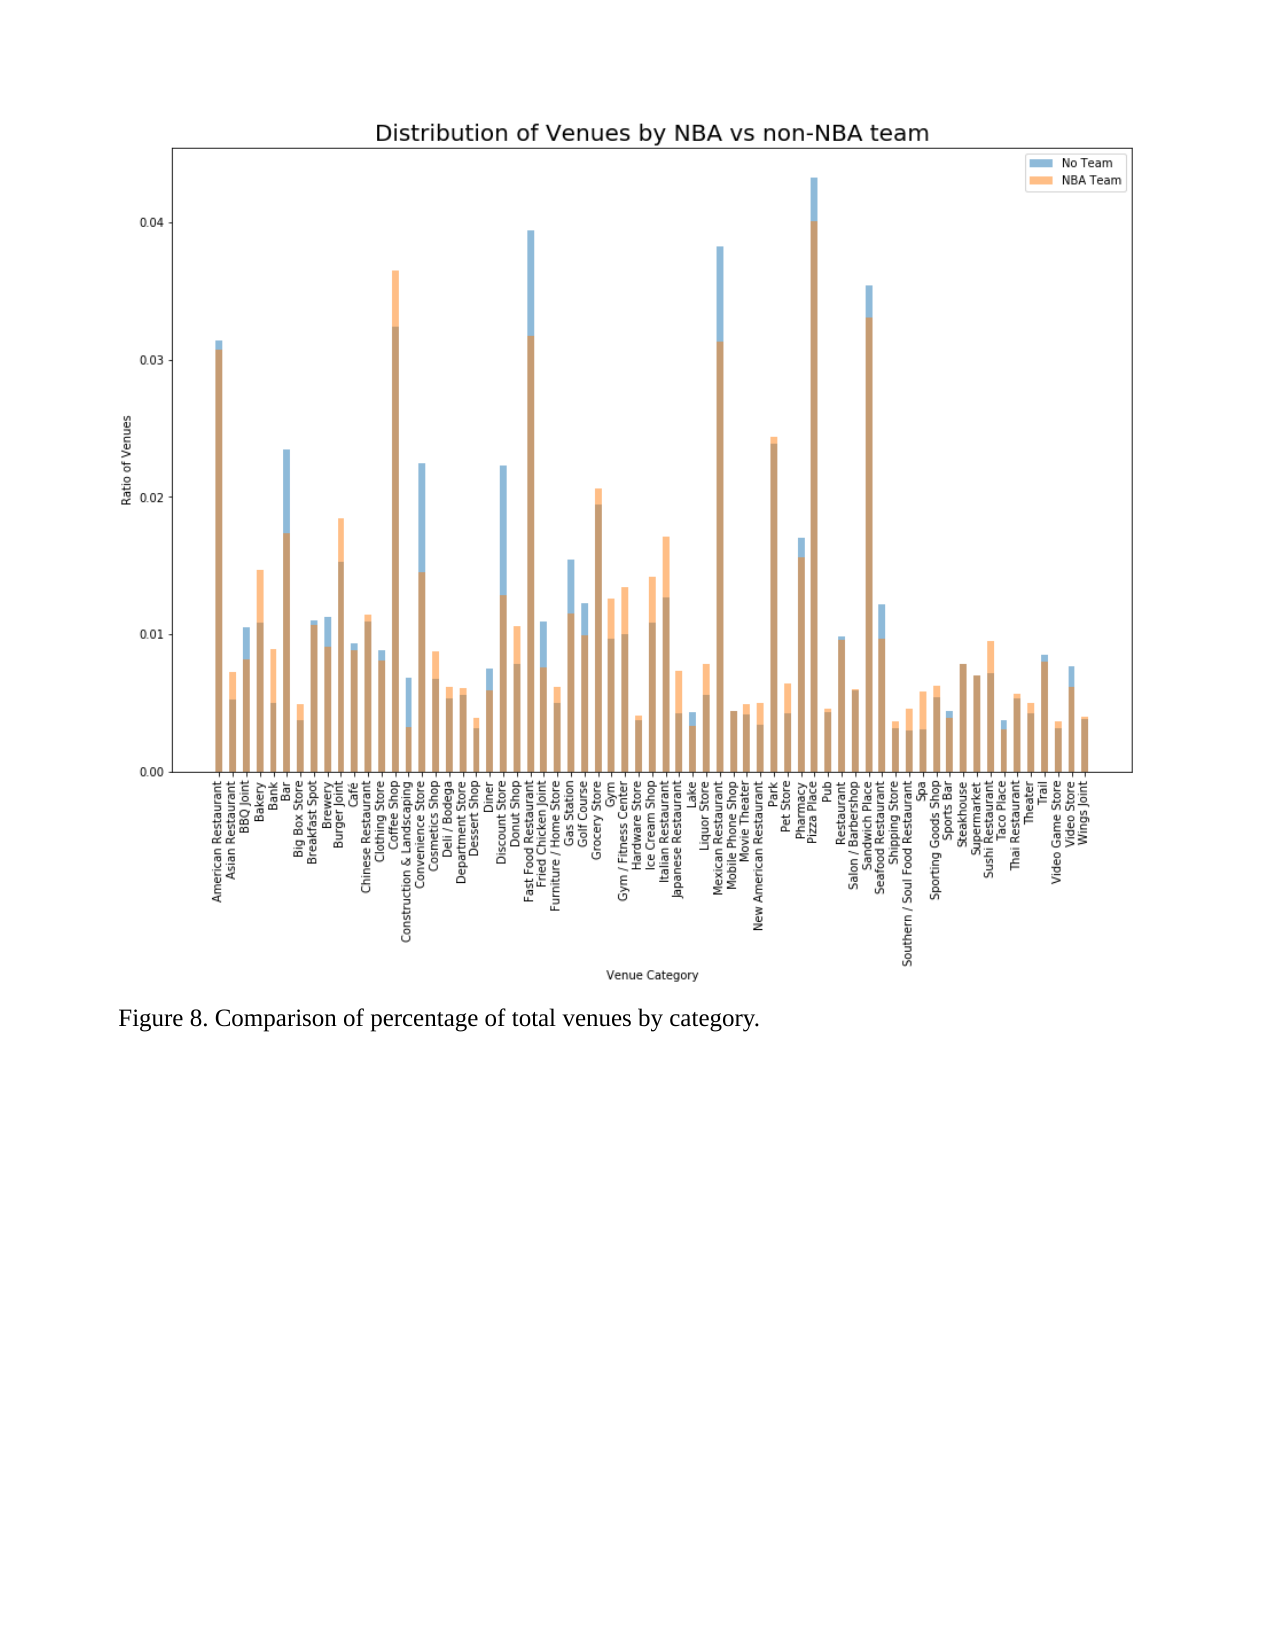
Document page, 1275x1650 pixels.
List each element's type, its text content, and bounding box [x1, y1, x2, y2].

picture [118, 118, 1157, 999]
text Figure 8. Comparison of percentage of total venues by category. [118, 999, 1157, 1032]
